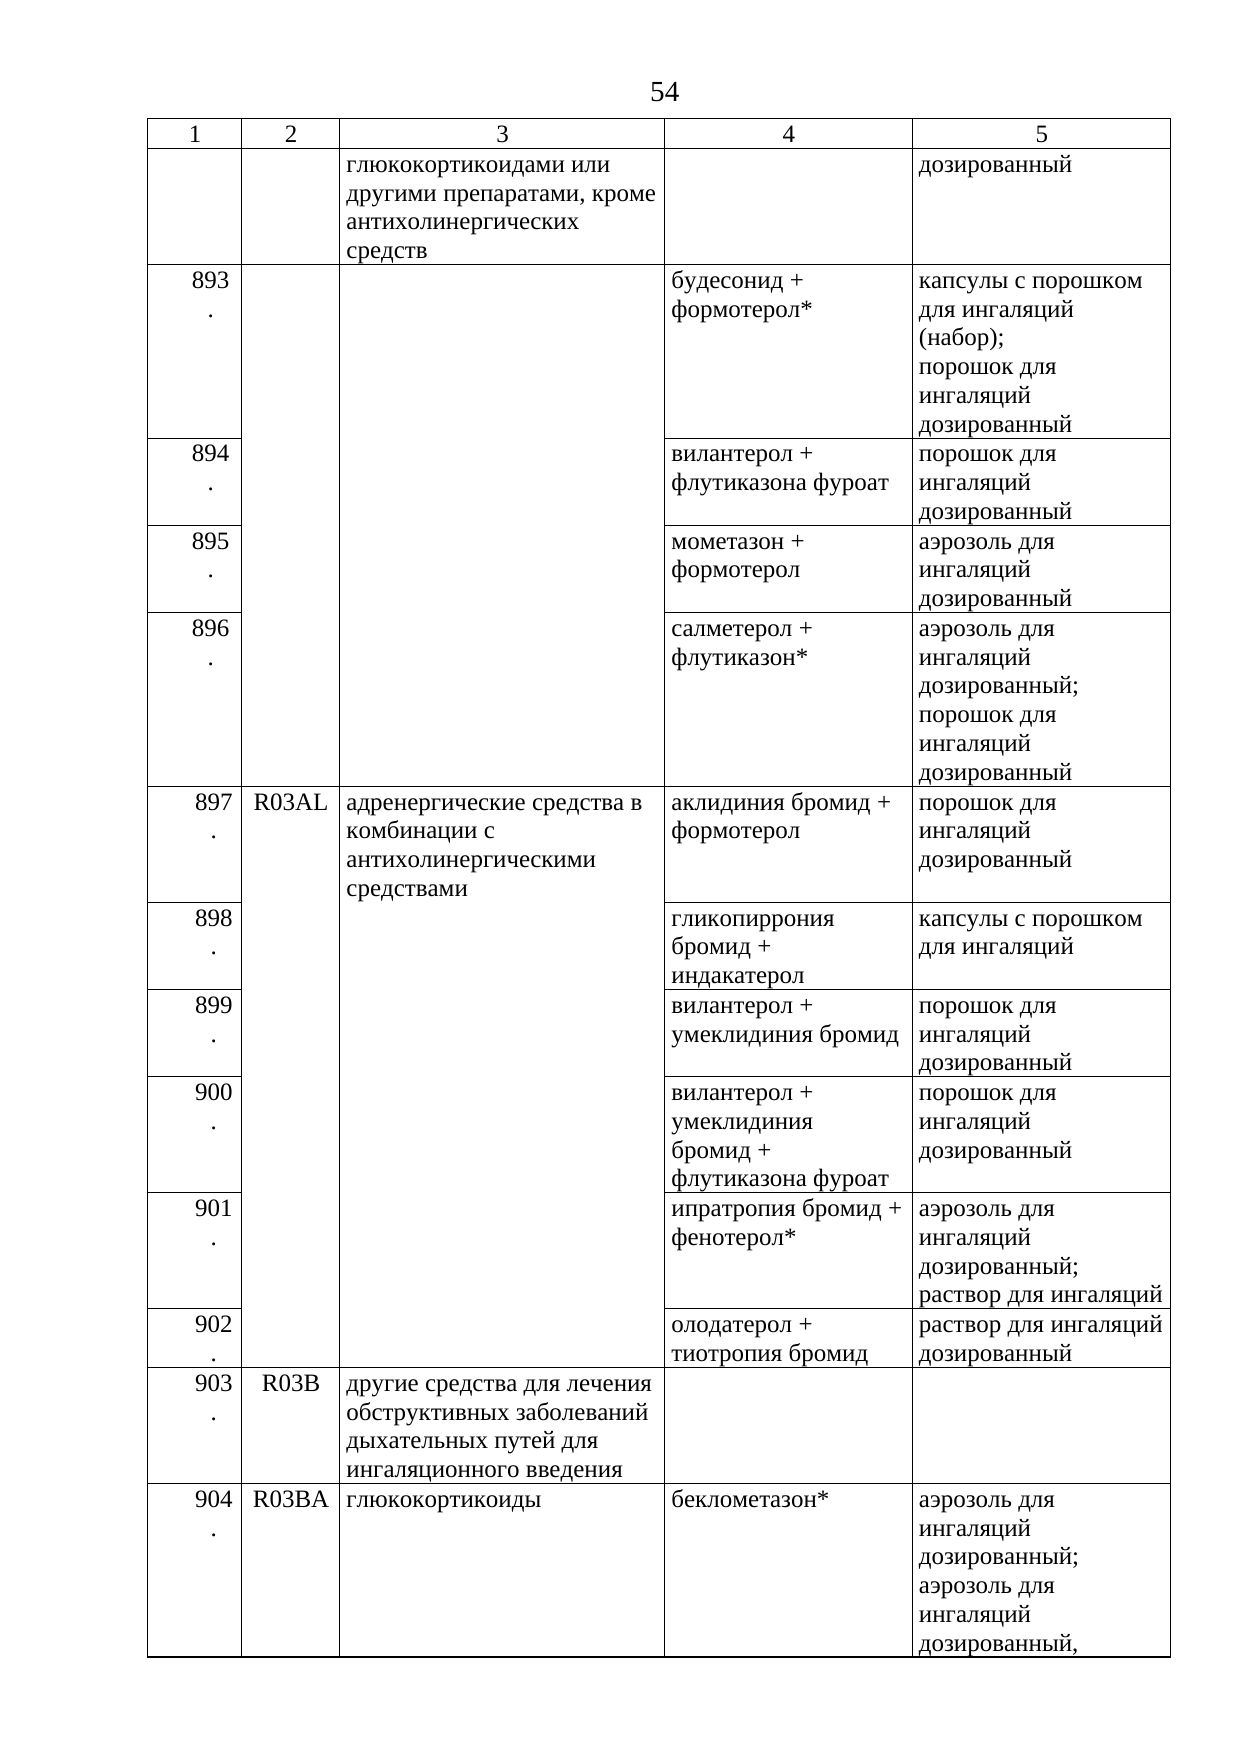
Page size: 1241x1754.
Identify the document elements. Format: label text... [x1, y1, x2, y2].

table_cell [148, 265, 241, 437]
table_cell [340, 989, 664, 1076]
table_cell [242, 149, 339, 264]
table_cell вилантерол + флутиказона фуроат [665, 439, 912, 525]
table_cell порошок для ингаляций дозированный [913, 990, 1170, 1076]
table_cell вилантерол + умеклидиния бромид + флутиказона фуроат [665, 1077, 912, 1192]
table_cell R03AL [242, 787, 339, 1076]
table_cell вилантерол + умеклидиния бромид [665, 990, 912, 1076]
table_cell [148, 149, 241, 264]
table_cell салметерол + флутиказон* [665, 613, 912, 786]
table_cell [242, 1192, 339, 1308]
table_cell адренергические средства в комбинации с антихолинергическими средствами [340, 787, 664, 902]
table_cell R03BA [242, 1484, 339, 1656]
table_cell ипратропия бромид + фенотерол* [665, 1193, 912, 1308]
table_cell [148, 1368, 241, 1483]
table_cell [913, 1368, 1170, 1483]
table_cell [148, 613, 241, 786]
table_cell [340, 265, 664, 437]
table_cell [665, 1368, 912, 1483]
table_header 1 [148, 119, 241, 148]
table_header 5 [913, 119, 1170, 148]
table_cell [340, 1076, 664, 1192]
table_cell [148, 1077, 241, 1192]
table_cell [148, 1484, 241, 1656]
table_cell [148, 903, 241, 989]
table_cell глюкокортикоидами или другими препаратами, кроме антихолинергических средств [340, 149, 664, 264]
table_cell порошок для ингаляций дозированный [913, 787, 1170, 902]
table_cell раствор для ингаляций дозированный [913, 1309, 1170, 1367]
table_cell [340, 902, 664, 989]
table_cell [242, 1308, 339, 1367]
table_cell олодатерол + тиотропия бромид [665, 1309, 912, 1367]
table_cell [242, 1076, 339, 1192]
table_cell гликопиррония бромид + индакатерол [665, 903, 912, 989]
table_cell аэрозоль для ингаляций дозированный; аэрозоль для ингаляций дозированный, [913, 1484, 1170, 1656]
table_cell будесонид + формотерол* [665, 265, 912, 437]
table_cell порошок для ингаляций дозированный [913, 439, 1170, 525]
table_cell порошок для ингаляций дозированный [913, 1077, 1170, 1192]
table_cell [148, 526, 241, 612]
table_header 3 [340, 119, 664, 148]
table_header 4 [665, 119, 912, 148]
table_cell R03B [242, 1368, 339, 1483]
table_cell [340, 1192, 664, 1308]
table_cell другие средства для лечения обструктивных заболеваний дыхательных путей для ингаляционного введения [340, 1368, 664, 1483]
table_cell [148, 787, 241, 902]
table_cell аклидиния бромид + формотерол [665, 787, 912, 902]
table_cell [148, 439, 241, 525]
table_cell [340, 438, 664, 525]
table_cell дозированный [913, 149, 1170, 264]
table_cell [148, 990, 241, 1076]
table_cell капсулы с порошком для ингаляций [913, 903, 1170, 989]
table_cell [242, 265, 339, 437]
table_cell аэрозоль для ингаляций дозированный; раствор для ингаляций [913, 1193, 1170, 1308]
table_cell [242, 438, 339, 525]
table_header 2 [242, 119, 339, 148]
table_cell [148, 1309, 241, 1367]
table_cell [665, 149, 912, 264]
table_cell аэрозоль для ингаляций дозированный; порошок для ингаляций дозированный [913, 613, 1170, 786]
table_cell [242, 612, 339, 786]
table_cell капсулы с порошком для ингаляций (набор); порошок для ингаляций дозированный [913, 265, 1170, 437]
table_cell мометазон + формотерол [665, 526, 912, 612]
table_cell беклометазон* [665, 1484, 912, 1656]
table_cell аэрозоль для ингаляций дозированный [913, 526, 1170, 612]
table_cell [340, 1308, 664, 1367]
table_cell [340, 525, 664, 612]
table_cell глюкокортикоиды [340, 1484, 664, 1656]
table_cell [242, 525, 339, 612]
table_cell [340, 612, 664, 786]
table_cell [148, 1193, 241, 1308]
